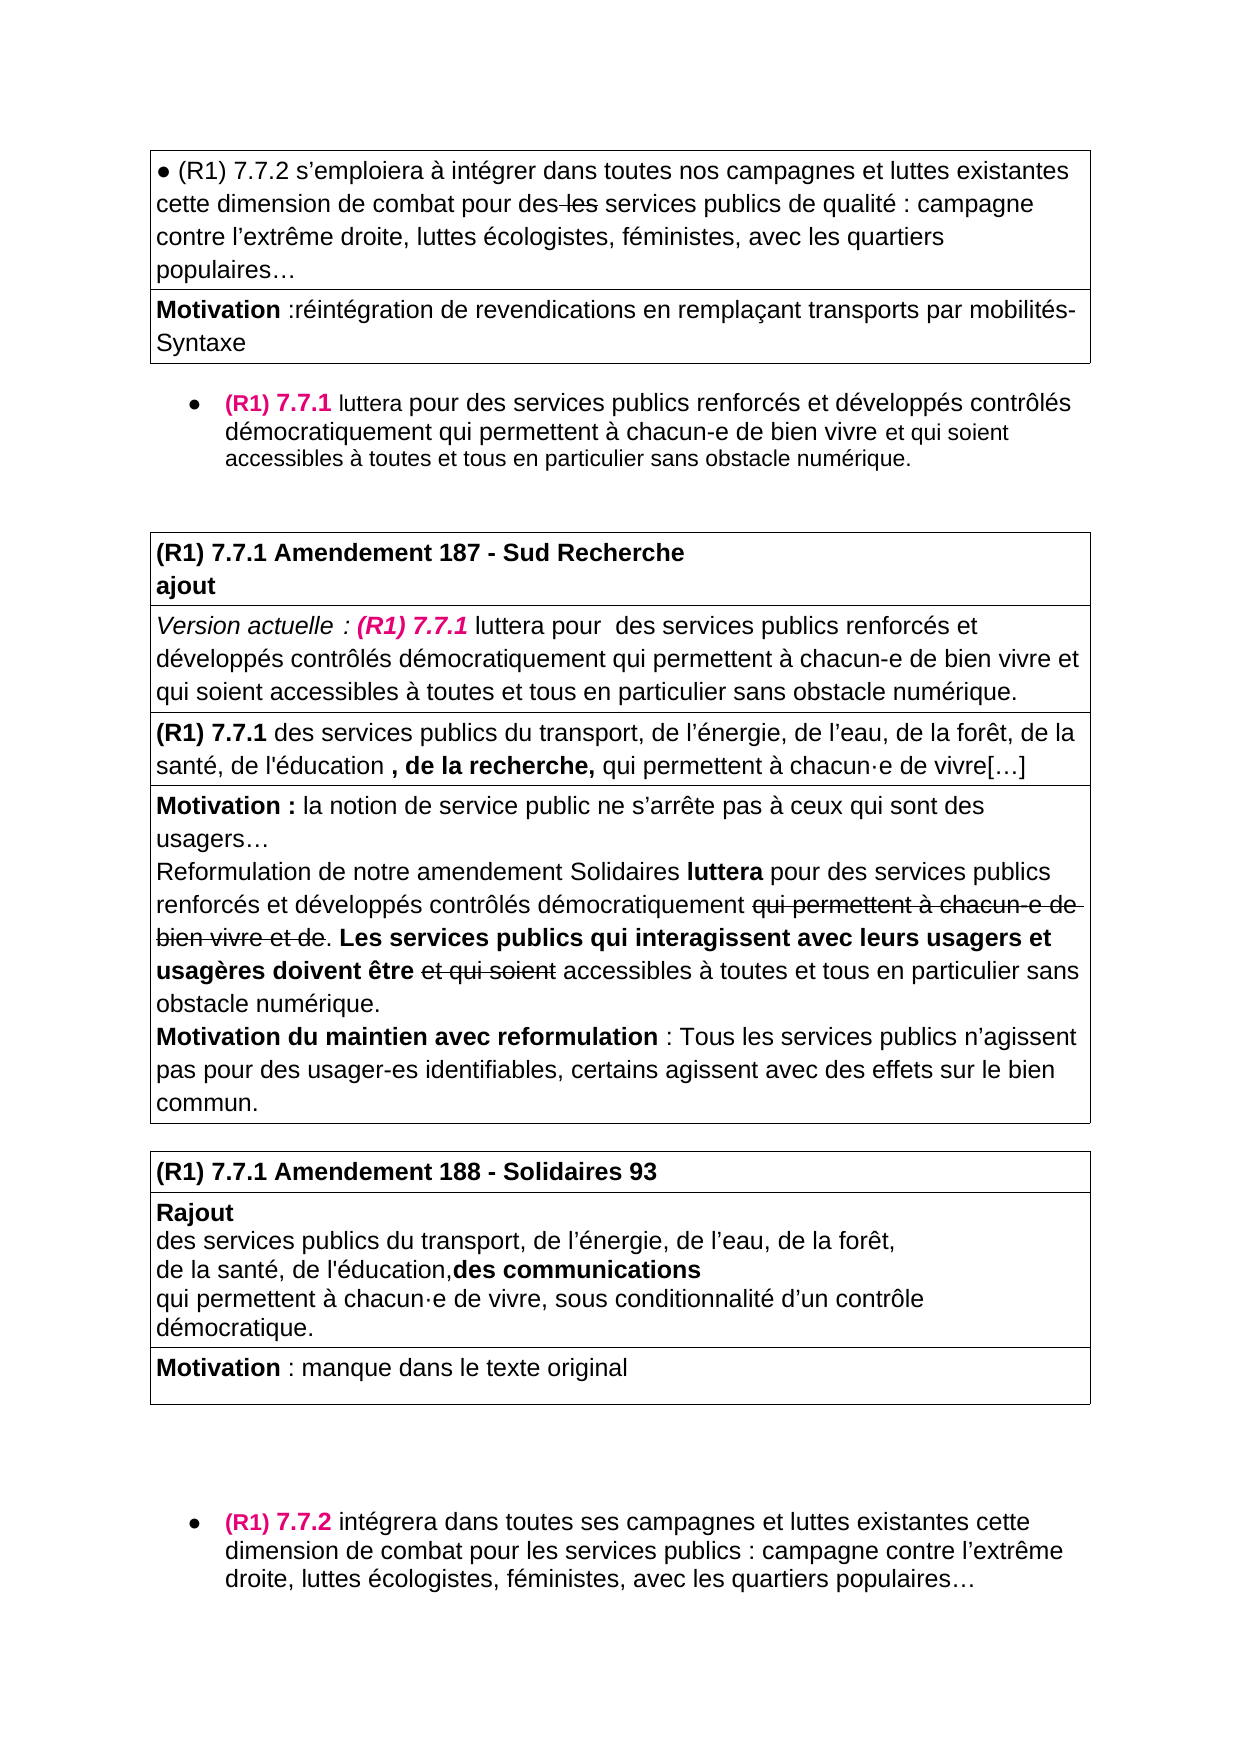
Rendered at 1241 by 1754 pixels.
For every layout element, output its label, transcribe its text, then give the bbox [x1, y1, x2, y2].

table_cell Motivation :réintégration de revendications en remplaçant transports par mobilités- Syntaxe [151, 290, 1090, 363]
table_cell Motivation : la notion de service public ne s’arrête pas à ceux qui sont des usagers… Reformulation de notre amendement Solidaires luttera pour des services publics renforcés et développés contrôlés démocratiquement qui permettent à chacun-e de bien vivre et de. Les services publics qui interagissent avec leurs usagers et usagères doivent être et qui soient accessibles à toutes et tous en particulier sans obstacle numérique. Motivation du maintien avec reformulation : Tous les services publics n’agissent pas pour des usager-es identifiables, certains agissent avec des effets sur le bien commun. [151, 786, 1090, 1123]
table_header (R1) 7.7.1 Amendement 187 - Sud Recherche ajout [151, 533, 1090, 605]
table_cell Version actuelle : (R1) 7.7.1 luttera pour des services publics renforcés et développés contrôlés démocratiquement qui permettent à chacun-e de bien vivre et qui soient accessibles à toutes et tous en particulier sans obstacle numérique. [151, 606, 1090, 712]
table_cell Rajout des services publics du transport, de l’énergie, de l’eau, de la forêt, de la santé, de l'éducation,des communications qui permettent à chacun·e de vivre, sous conditionnalité d’un contrôle démocratique. [151, 1193, 1090, 1347]
table_cell ● (R1) 7.7.2 s’emploiera à intégrer dans toutes nos campagnes et luttes existantes cette dimension de combat pour des les services publics de qualité : campagne contre l’extrême droite, luttes écologistes, féministes, avec les quartiers populaires… [151, 151, 1090, 289]
table_cell (R1) 7.7.1 des services publics du transport, de l’énergie, de l’eau, de la forêt, de la santé, de l'éducation , de la recherche, qui permettent à chacun·e de vivre[…] [151, 713, 1090, 785]
table_header (R1) 7.7.1 Amendement 188 - Solidaires 93 [151, 1152, 1090, 1192]
list (R1) 7.7.2 intégrera dans toutes ses campagnes et luttes existantes cette dimension de combat pour les services publics : campagne contre l’extrême droite, luttes écologistes, féministes, avec les quartiers populaires… [187, 1507, 1090, 1593]
list (R1) 7.7.1 luttera pour des services publics renforcés et développés contrôlés démocratiquement qui permettent à chacun-e de bien vivre et qui soient accessibles à toutes et tous en particulier sans obstacle numérique. [187, 388, 1090, 472]
table_cell Motivation : manque dans le texte original [151, 1348, 1090, 1404]
